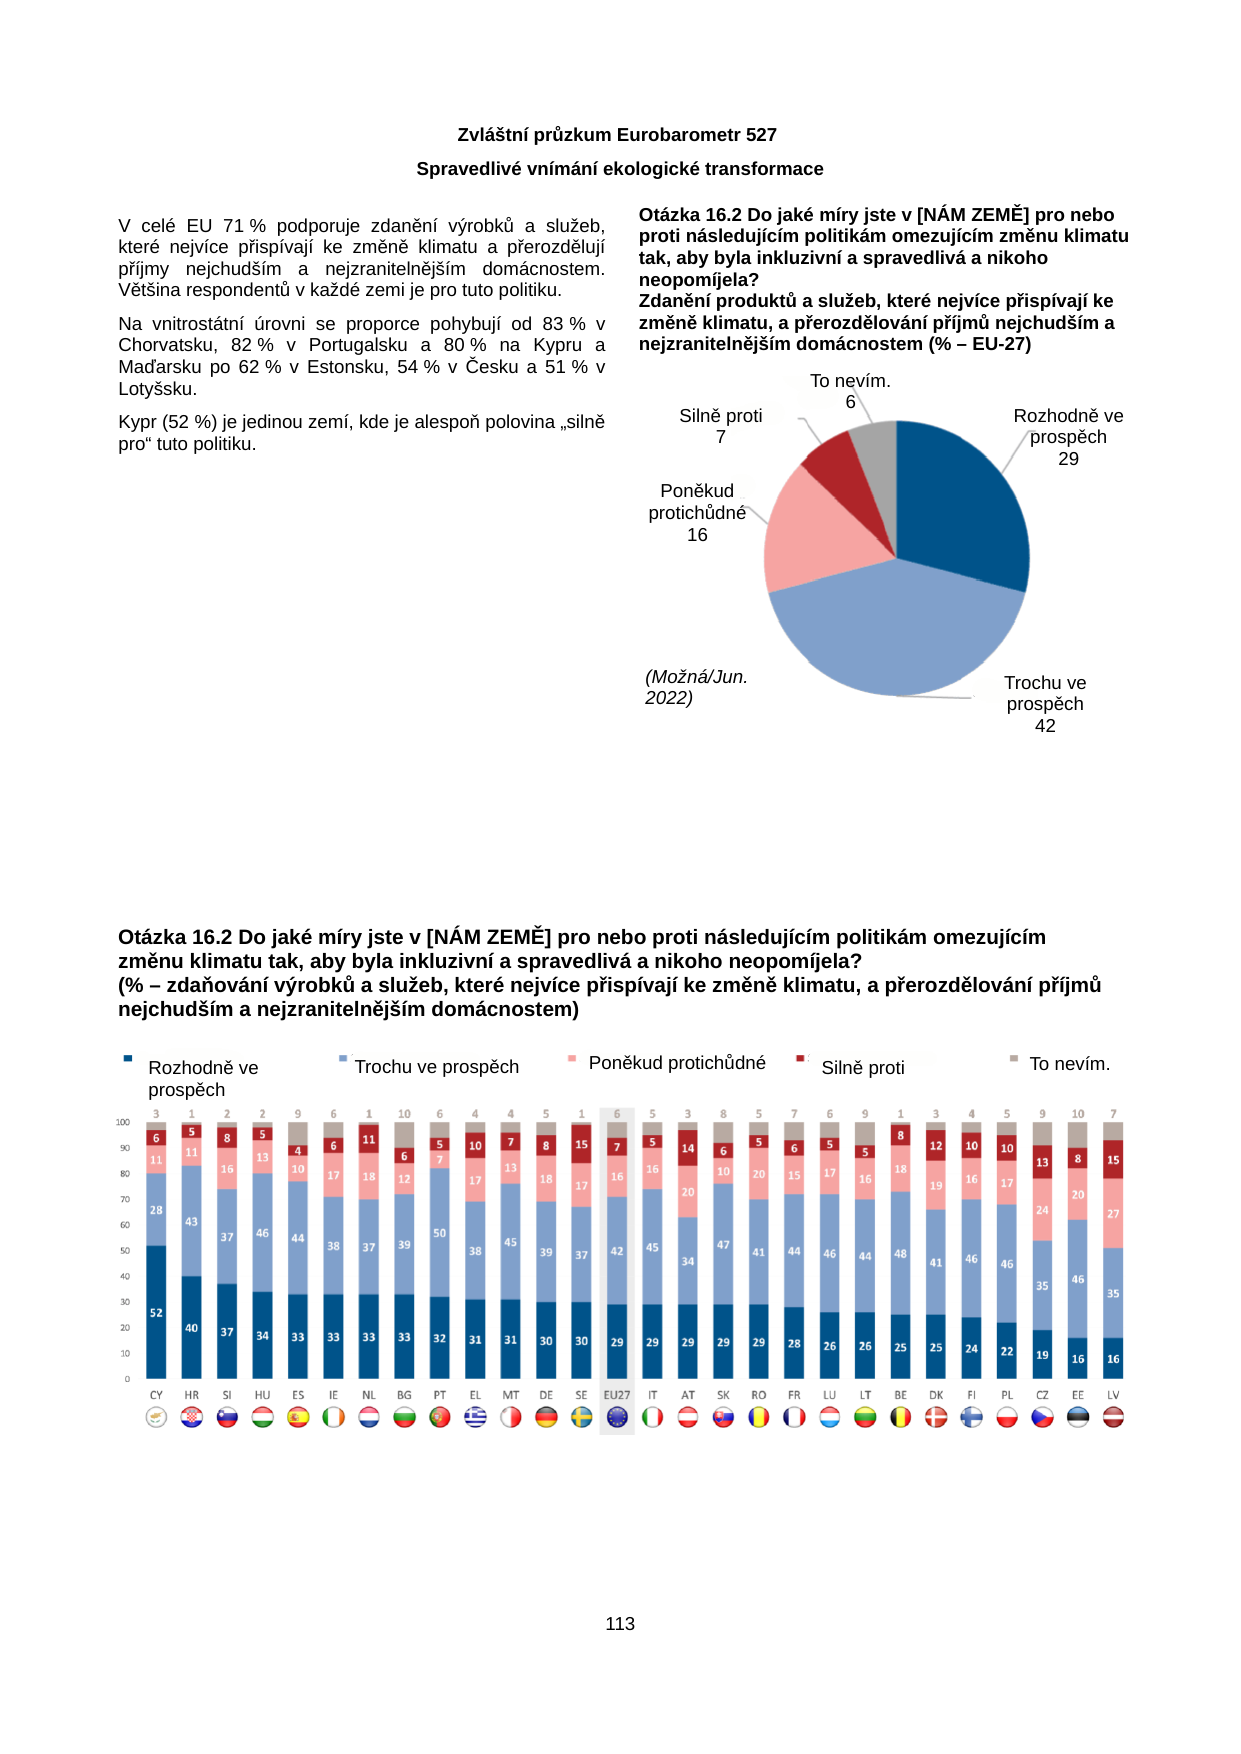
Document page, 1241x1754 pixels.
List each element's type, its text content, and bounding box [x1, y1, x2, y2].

picture [106, 1046, 1019, 1070]
text Kypr (52 %) je jedinou zemí, kde je alespoň polovina „silně pro“ tuto politiku. [118, 411, 605, 454]
picture [106, 1094, 1126, 1435]
text V celé EU 71 % podporuje zdanění výrobků a služeb, které nejvíce přispívají ke změně klimatu a přerozdělují příjmy nejchudším a nejzranitelnějším domácnostem. Většina respondentů v každé zemi je pro tuto politiku. [118, 214, 605, 301]
text Na vnitrostátní úrovni se proporce pohybují od 83 % v Chorvatsku, 82 % v Portugalsku a 80 % na Kypru a Maďarsku po 62 % v Estonsku, 54 % v Česku a 51 % v Lotyšsku. [118, 313, 605, 399]
picture [731, 376, 1038, 703]
